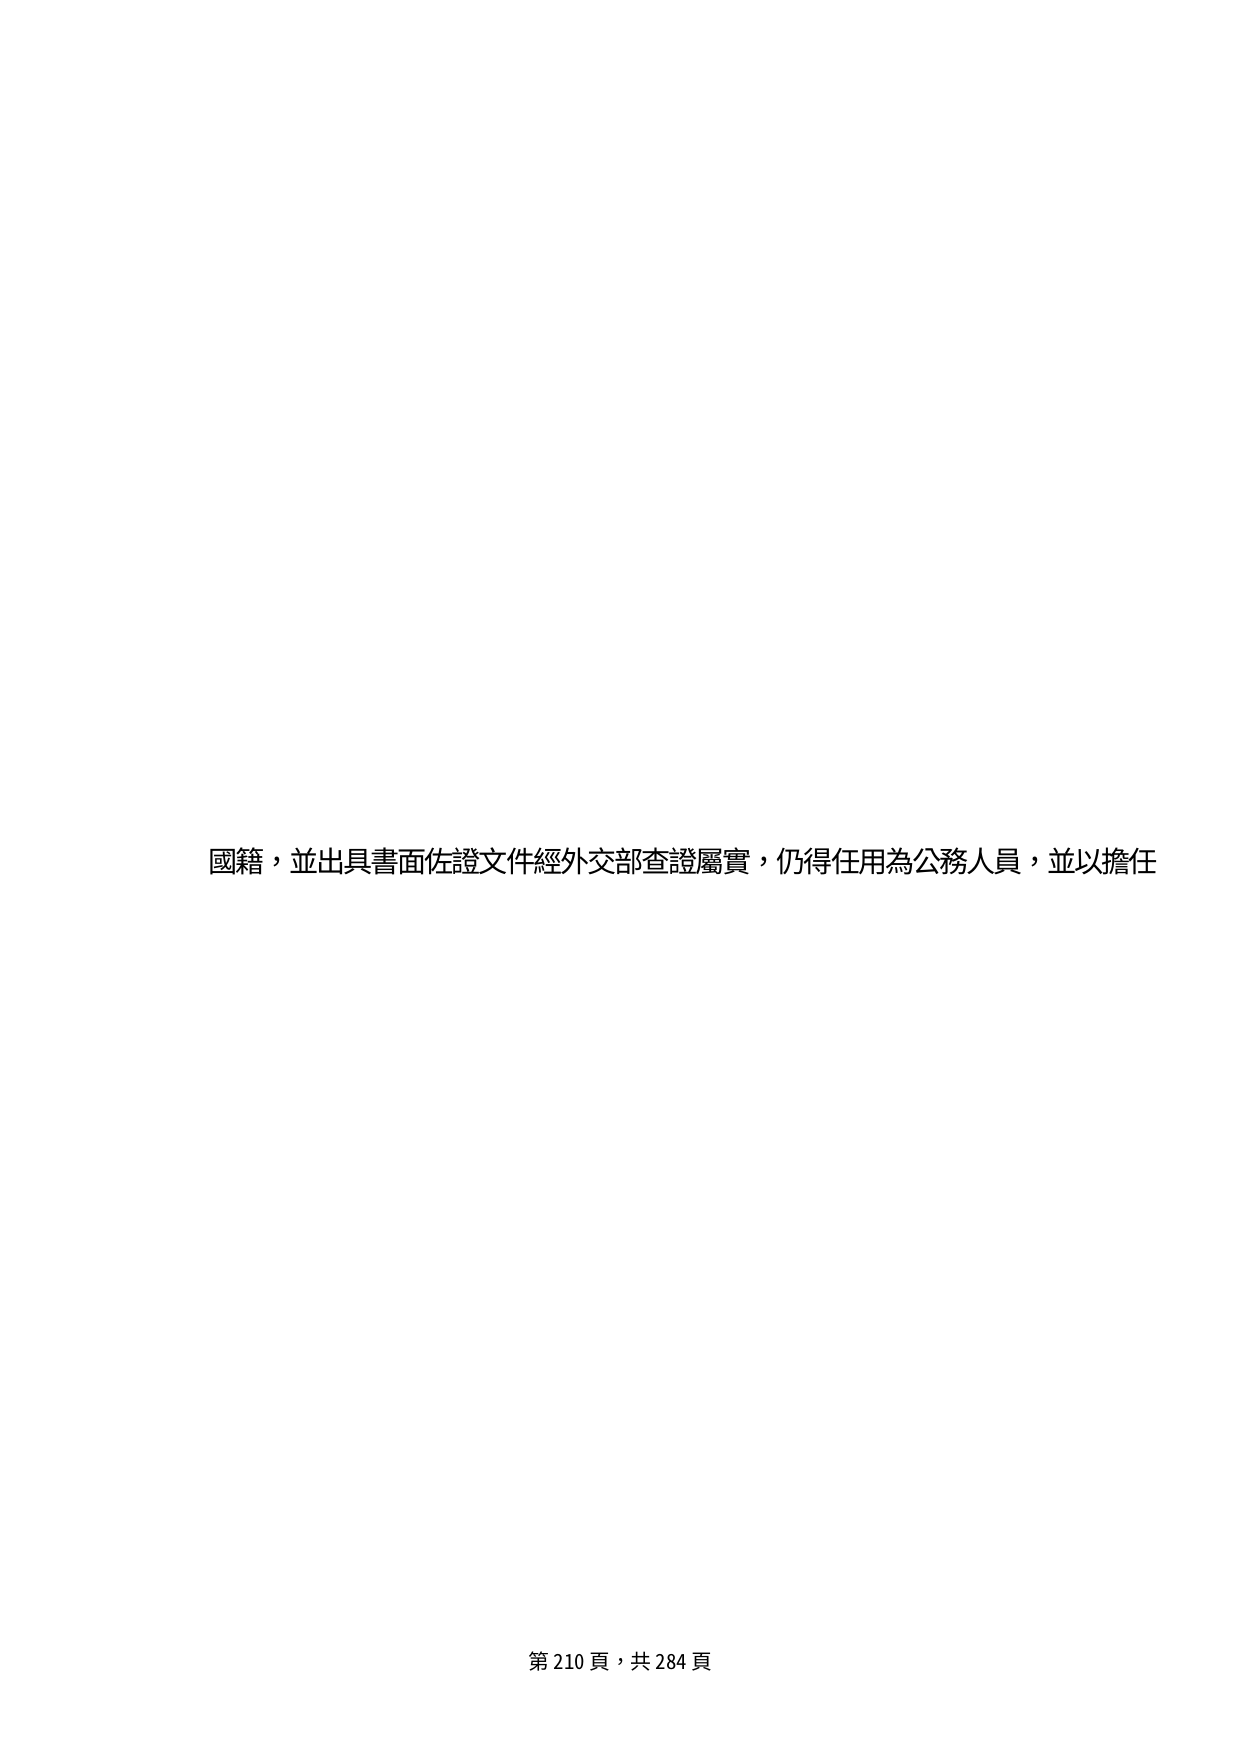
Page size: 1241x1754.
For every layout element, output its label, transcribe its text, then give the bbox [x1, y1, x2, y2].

list 國籍，並出具書面佐證文件經外交部查證屬實，仍得任用為公務人員，並以擔任 [149, 818, 1165, 880]
